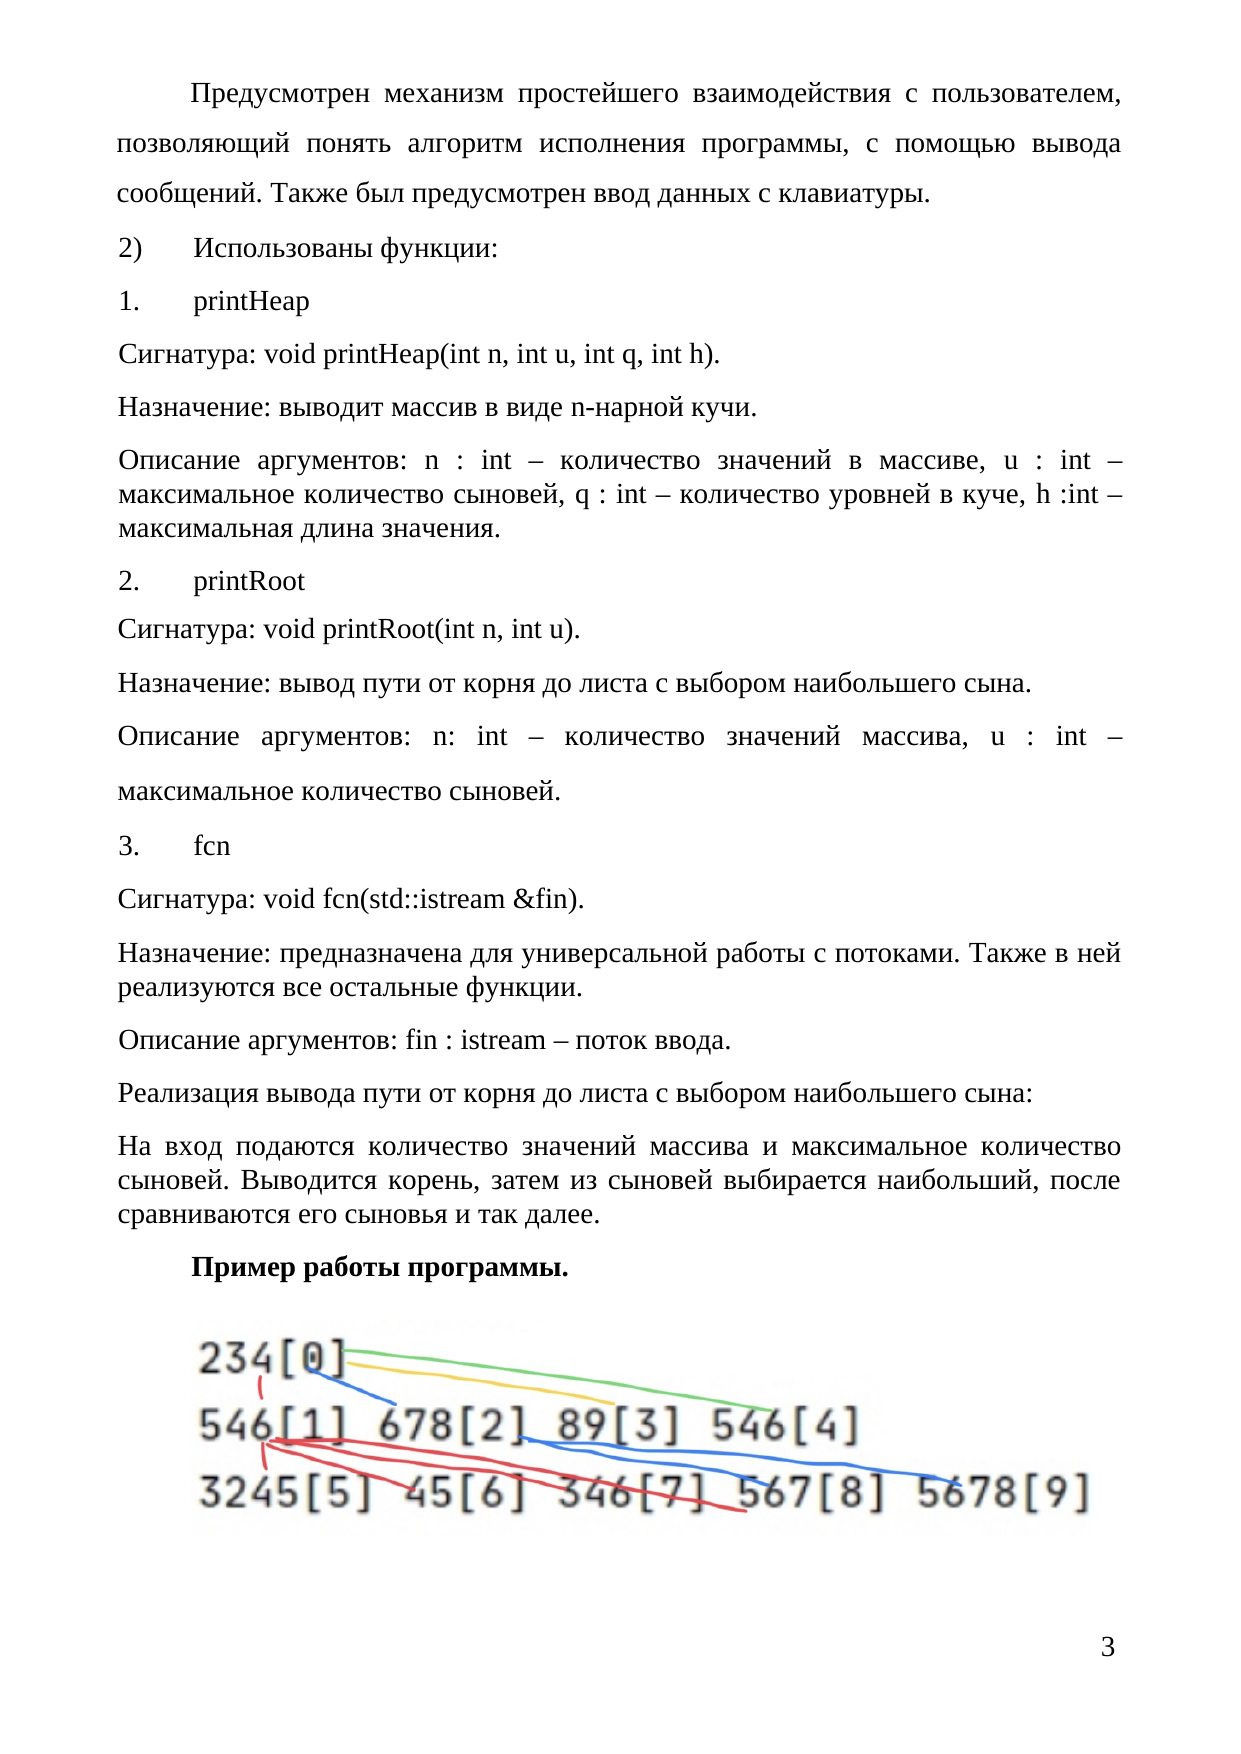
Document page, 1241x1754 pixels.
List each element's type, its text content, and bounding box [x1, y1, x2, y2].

list Использованы функции: [118, 230, 1122, 263]
text На вход подаются количество значений массива и максимальное количество сыновей. Выводится корень, затем из сыновей выбирается наибольший, после сравниваются его сыновья и так далее. [117, 1128, 1122, 1229]
text Пример работы программы. [191, 1249, 1122, 1282]
list fcn [118, 828, 1122, 862]
list printRoot [118, 563, 1122, 597]
text Предусмотрен механизм простейшего взаимодействия с пользователем, позволяющий понять алгоритм исполнения программы, с помощью вывода сообщений. Также был предусмотрен ввод данных с клавиатуры. [116, 75, 1122, 209]
text Назначение: предназначена для универсальной работы с потоками. Также в ней реализуются все остальные функции. [117, 935, 1122, 1002]
list printHeap [118, 283, 1122, 316]
text Реализация вывода пути от корня до листа с выбором наибольшего сына: [117, 1075, 1122, 1108]
text Назначение: выводит массив в виде n-нарной кучи. [117, 389, 1122, 423]
text Описание аргументов: fin : istream – поток ввода. [118, 1022, 1122, 1055]
text Описание аргументов: n: int – количество значений массива, u : int – максимальное количество сыновей. [117, 718, 1122, 807]
text Сигнатура: void printHeap(int n, int u, int q, int h). [118, 336, 1122, 369]
text Сигнатура: void fcn(std::istream &fin). [117, 882, 1122, 915]
text Описание аргументов: n : int – количество значений в массиве, u : int – максимальное количество сыновей, q : int – количество уровней в куче, h :int – максимальная длина значения. [118, 442, 1122, 543]
text Сигнатура: void printRoot(int n, int u). [117, 612, 1122, 645]
text Назначение: вывод пути от корня до листа с выбором наибольшего сына. [117, 665, 1122, 698]
